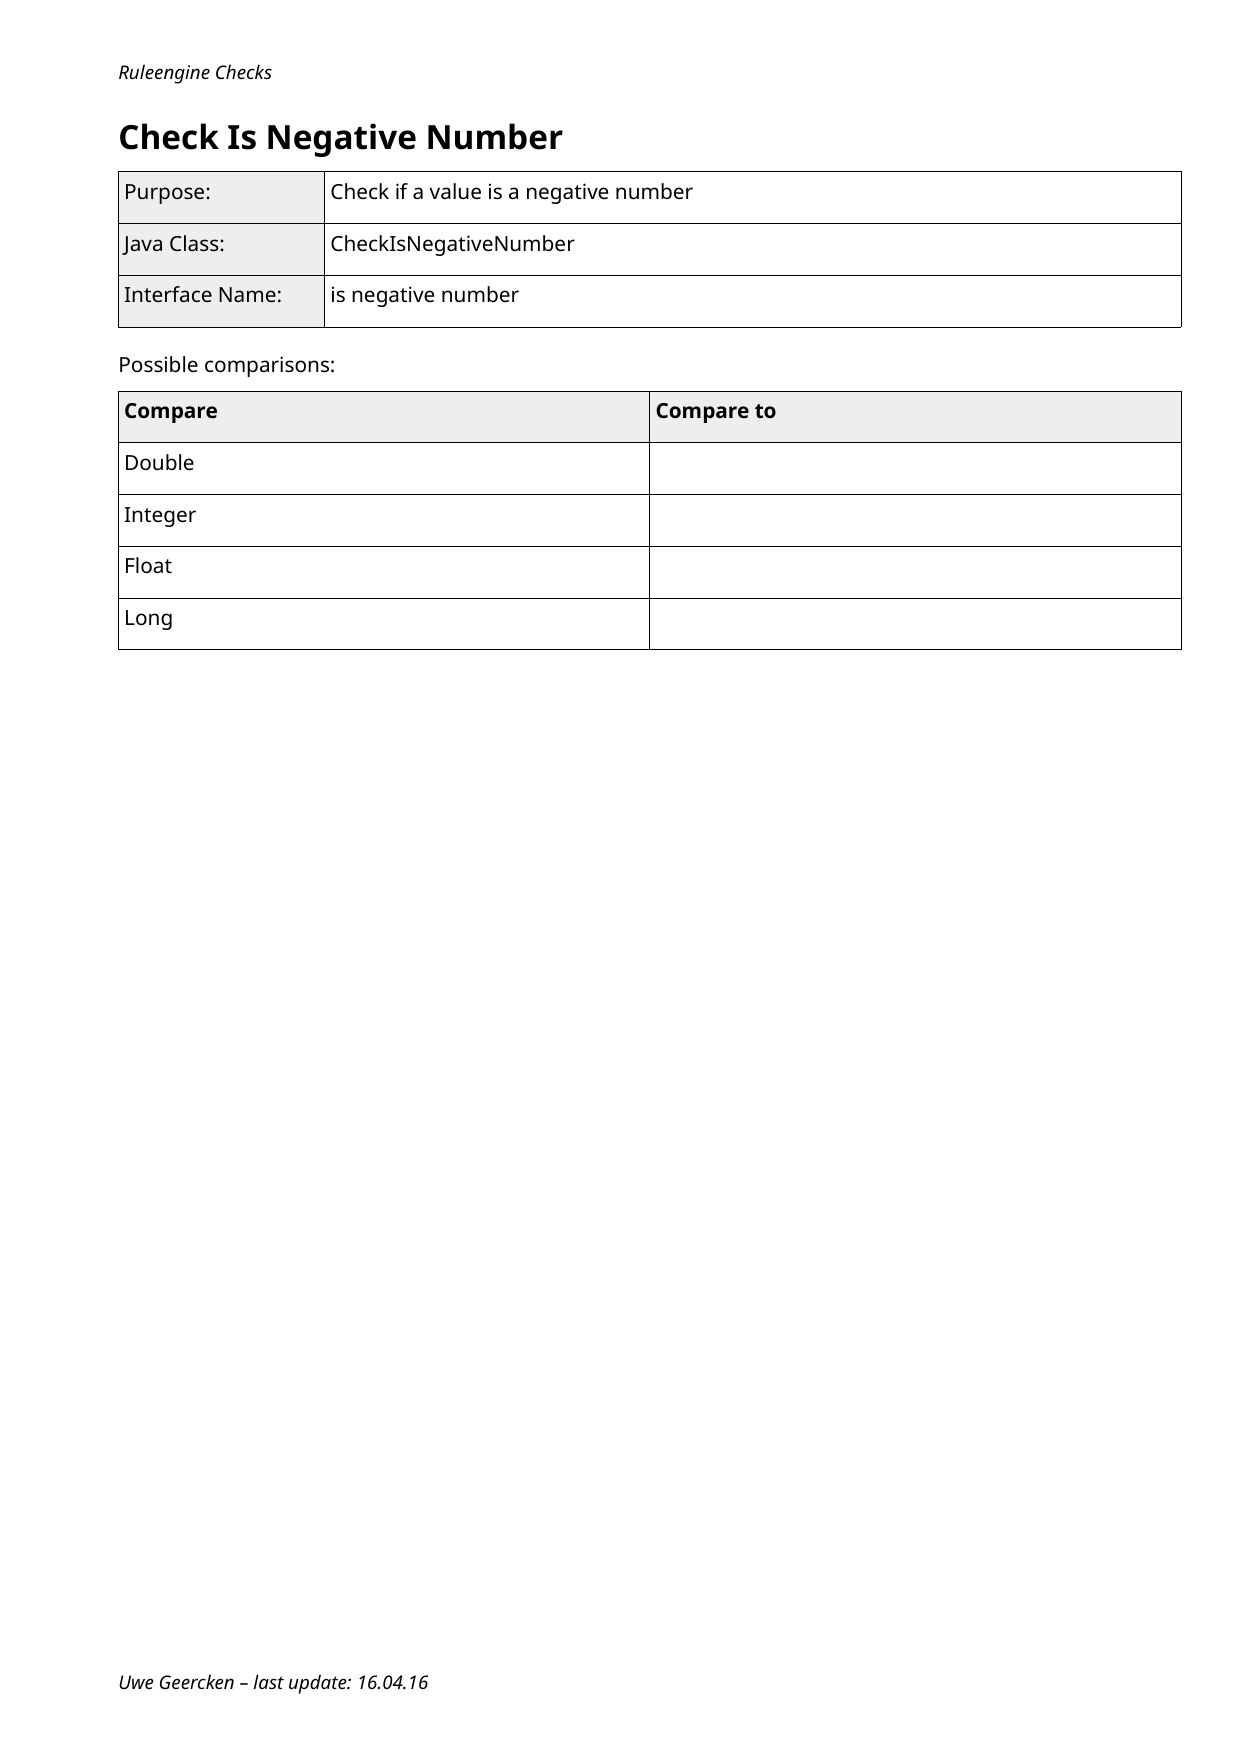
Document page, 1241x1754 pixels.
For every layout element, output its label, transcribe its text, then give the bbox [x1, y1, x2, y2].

table_cell [650, 443, 1181, 494]
table_header Purpose: [119, 172, 324, 223]
table_cell [650, 547, 1181, 598]
table_cell Double [119, 443, 649, 494]
table_header Compare [119, 392, 649, 442]
table_cell Float [119, 547, 649, 598]
table_cell Integer [119, 495, 649, 546]
text Check Is Negative Number [118, 114, 1181, 159]
table_cell Long [119, 599, 649, 649]
table_cell Java Class: [119, 224, 324, 275]
table_cell CheckIsNegativeNumber [325, 224, 1181, 275]
table_cell [650, 495, 1181, 546]
text Possible comparisons: [118, 350, 1181, 379]
table_cell [650, 599, 1181, 649]
table_cell is negative number [325, 276, 1181, 327]
table_cell Interface Name: [119, 276, 324, 327]
table_header Compare to [650, 392, 1181, 442]
table_header Check if a value is a negative number [325, 172, 1181, 223]
